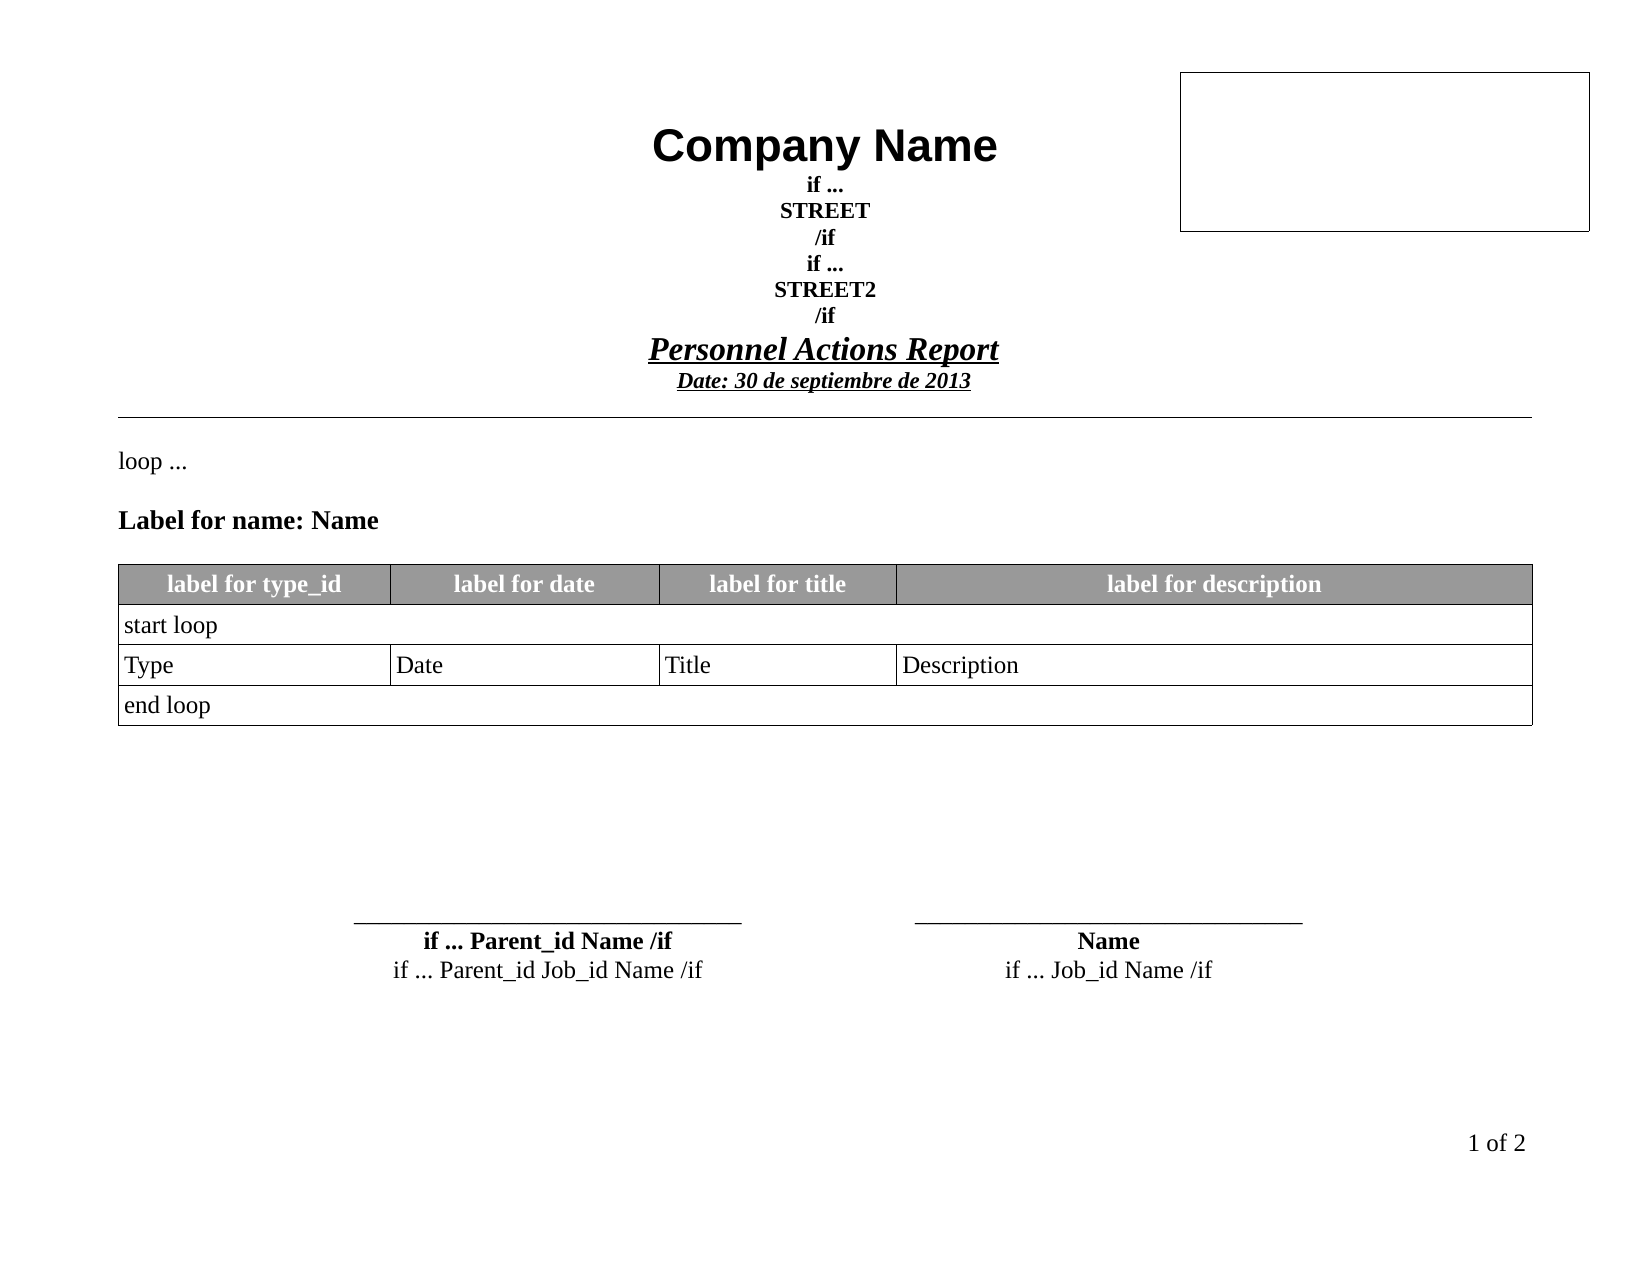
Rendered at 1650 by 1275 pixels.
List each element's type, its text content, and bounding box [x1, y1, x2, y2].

table_cell start loop [119, 605, 1532, 644]
table_cell end loop [119, 686, 1532, 725]
table_cell if ... Parent_id Job_id Name /if [349, 955, 747, 984]
table_cell if ... Parent_id Name /if [349, 926, 747, 955]
text loop ... [118, 446, 1532, 475]
table_cell Title [660, 645, 896, 685]
table_header _______________________________ [349, 898, 747, 926]
table_cell [747, 926, 909, 955]
table_header [747, 898, 909, 926]
table_cell [747, 955, 909, 984]
table_cell if ... Job_id Name /if [909, 955, 1308, 984]
table_header label for date [391, 565, 659, 604]
table_cell Description [897, 645, 1532, 685]
table_header label for description [897, 565, 1532, 604]
table_cell Type [119, 645, 390, 685]
table_header _______________________________ [909, 898, 1308, 926]
table_header label for title [660, 565, 896, 604]
table_header label for type_id [119, 565, 390, 604]
table_cell Name [909, 926, 1308, 955]
table_cell Date [391, 645, 659, 685]
text Label for name: Name [118, 504, 1532, 535]
